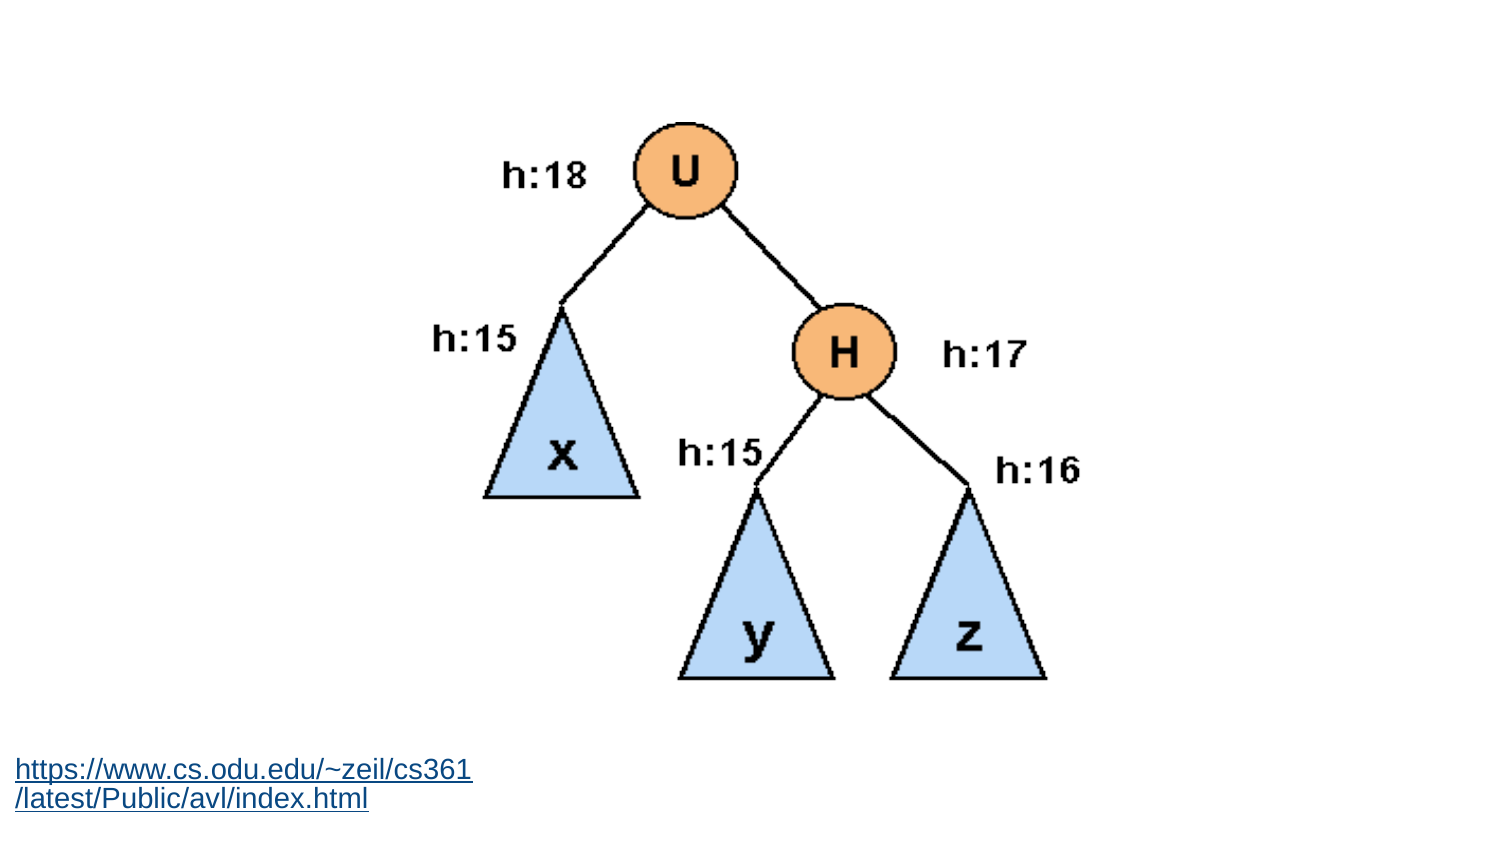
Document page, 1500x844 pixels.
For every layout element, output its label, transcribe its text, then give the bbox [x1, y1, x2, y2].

text_box https://www.cs.odu.edu/~zeil/cs361/latest/Public/avl/index.html [0, 735, 493, 836]
picture [432, 122, 1095, 736]
